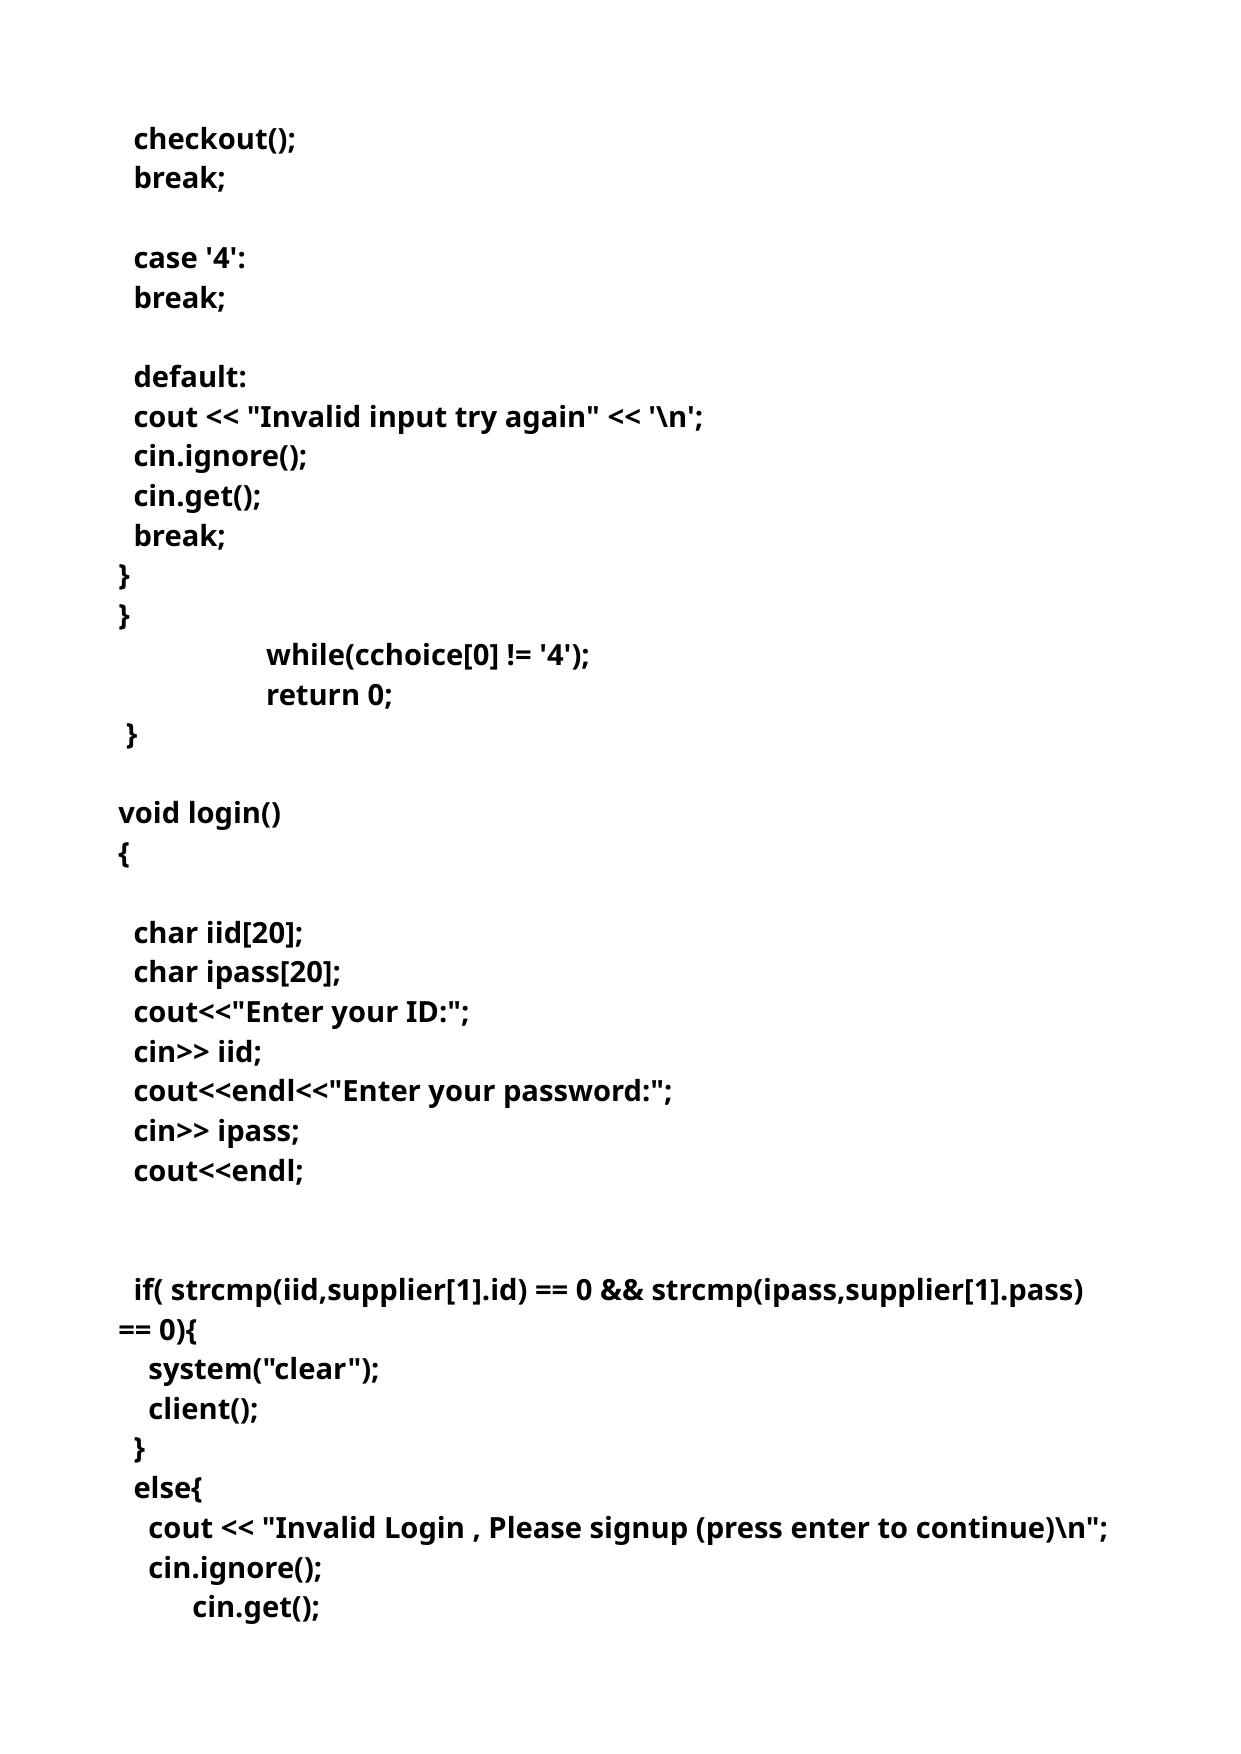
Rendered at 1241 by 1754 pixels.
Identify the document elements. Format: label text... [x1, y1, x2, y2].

text default: [118, 356, 1122, 396]
text cin.ignore(); [118, 1547, 1122, 1587]
text system("clear"); [118, 1348, 1122, 1388]
text } [118, 713, 1122, 753]
text } [118, 1428, 1122, 1467]
text cin>> iid; [118, 1031, 1122, 1071]
text break; [118, 277, 1122, 317]
text checkout(); [118, 118, 1122, 158]
text cin>> ipass; [118, 1110, 1122, 1150]
text while(cchoice[0] != '4'); [118, 634, 1122, 674]
text break; [118, 515, 1122, 555]
text cin.ignore(); [118, 436, 1122, 475]
text cout<<endl<<"Enter your password:"; [118, 1071, 1122, 1110]
text return 0; [118, 674, 1122, 713]
text case '4': [118, 237, 1122, 277]
text cout<<endl; [118, 1150, 1122, 1190]
text char ipass[20]; [118, 952, 1122, 991]
text cout << "Invalid input try again" << '\n'; [118, 396, 1122, 436]
text else{ [118, 1467, 1122, 1507]
text cin.get(); [118, 475, 1122, 515]
text break; [118, 158, 1122, 197]
text client(); [118, 1388, 1122, 1428]
text char iid[20]; [118, 912, 1122, 952]
text cout<<"Enter your ID:"; [118, 991, 1122, 1031]
text void login() [118, 793, 1122, 832]
text } [118, 594, 1122, 634]
text } [118, 555, 1122, 594]
text cin.get(); [118, 1587, 1122, 1626]
text { [118, 832, 1122, 872]
text cout << "Invalid Login , Please signup (press enter to continue)\n"; [118, 1507, 1122, 1547]
text if( strcmp(iid,supplier[1].id) == 0 && strcmp(ipass,supplier[1].pass) == 0){ [118, 1269, 1122, 1348]
